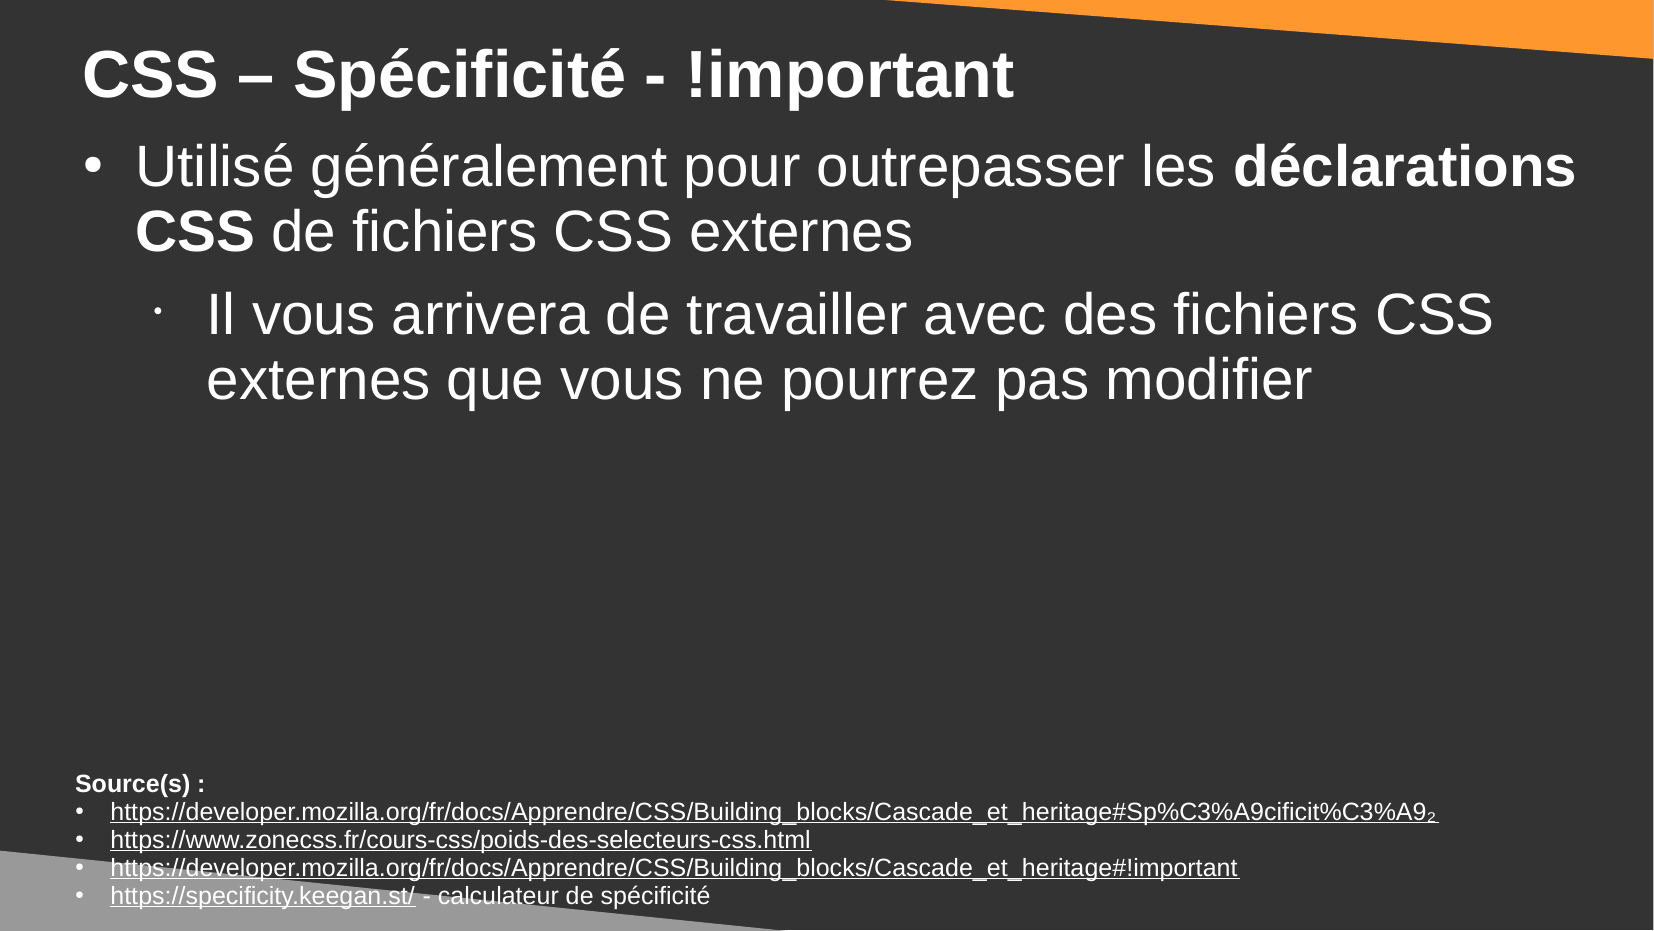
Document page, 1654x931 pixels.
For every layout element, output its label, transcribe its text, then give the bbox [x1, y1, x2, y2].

text_box Source(s) : https://developer.mozilla.org/fr/docs/Apprendre/CSS/Building_blocks/Cascade_et_heritage#Sp%C3%A9cificit%C3%A9₂ https://www.zonecss.fr/cours-css/poids-des-selecteurs-css.html https://developer.mozilla.org/fr/docs/Apprendre/CSS/Building_blocks/Cascade_et_heritage#!important https://specificity.keegan.st/ - calculateur de spécificité [60, 762, 1546, 918]
text_box [0, 850, 788, 931]
list Utilisé généralement pour outrepasser les déclarations CSS de fichiers CSS externes Il vous arrivera de travailler avec des fichiers CSS externes que vous ne pourrez pas modifier [64, 133, 1595, 725]
text_box [885, 0, 1654, 59]
title CSS – Spécificité - !important [82, 37, 1205, 122]
